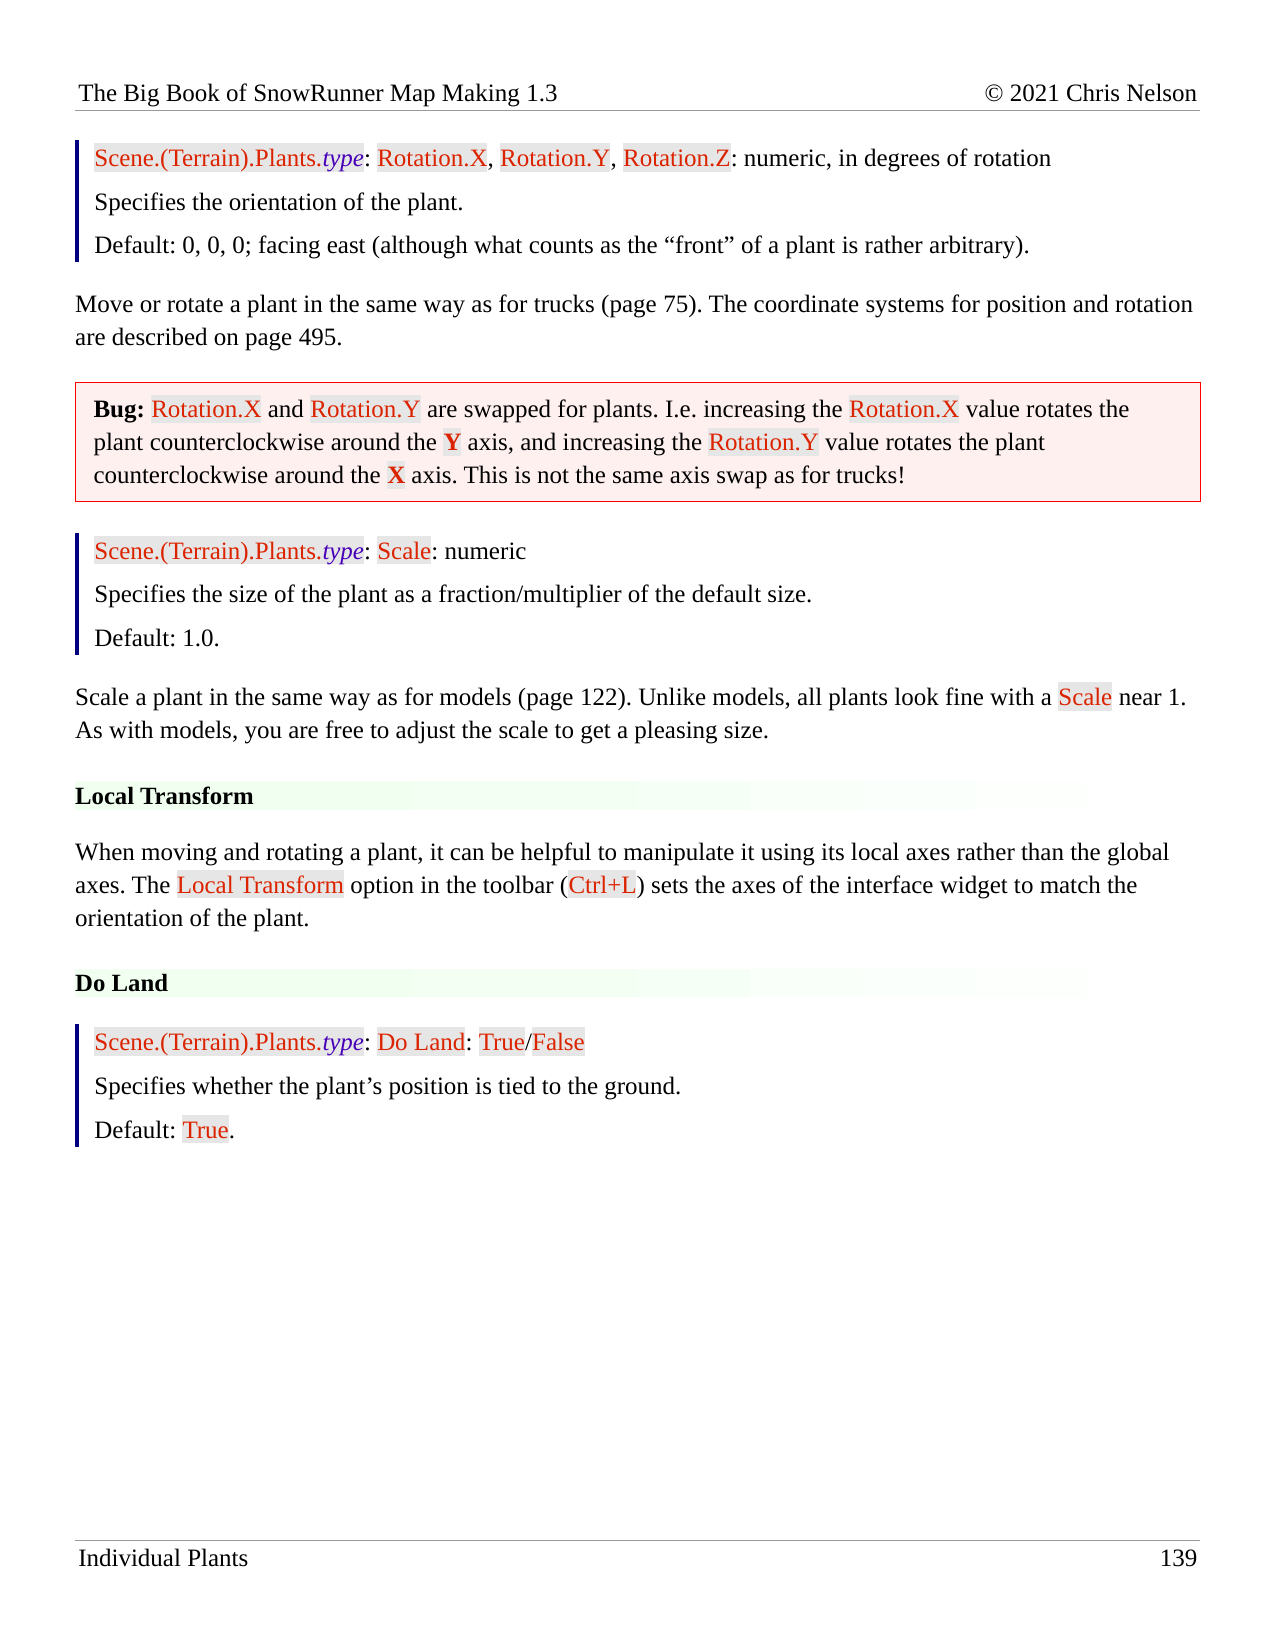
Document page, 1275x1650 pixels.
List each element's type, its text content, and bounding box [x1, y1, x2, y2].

text Default: 1.0. [79, 620, 1200, 655]
text Scale a plant in the same way as for models (page 122). Unlike models, all plants look fine with a Scale near 1. As with models, you are free to adjust the scale to get a pleasing size. [75, 682, 1200, 744]
text Scene.(Terrain).Plants.type: Scale: numeric [79, 533, 1200, 564]
text Default: 0, 0, 0; facing east (although what counts as the “front” of a plant is rather arbitrary). [79, 227, 1200, 262]
text Scene.(Terrain).Plants.type: Do Land: True/False [79, 1024, 1200, 1056]
text When moving and rotating a plant, it can be helpful to manipulate it using its local axes rather than the global axes. The Local Transform option in the toolbar (Ctrl+L) sets the axes of the interface widget to match the orientation of the plant. [75, 837, 1200, 931]
text Default: True. [79, 1112, 1200, 1147]
list Rotation.X and Rotation.Y are swapped for plants. I.e. increasing the Rotation.X value rotates the plant counterclockwise around the Y axis, and increasing the Rotation.Y value rotates the plant counterclockwise around the X axis. This is not the same axis swap as for trucks! [76, 383, 1200, 501]
subtitle Local Transform [75, 781, 1200, 810]
text Move or rotate a plant in the same way as for trucks (page 75). The coordinate systems for position and rotation are described on page 495. [75, 289, 1200, 351]
text Specifies the orientation of the plant. [79, 184, 1200, 215]
text Specifies whether the plant’s position is tied to the ground. [79, 1068, 1200, 1100]
subtitle Do Land [75, 969, 1200, 997]
text Scene.(Terrain).Plants.type: Rotation.X, Rotation.Y, Rotation.Z: numeric, in degrees of rotation [79, 140, 1200, 172]
text Specifies the size of the plant as a fraction/multiplier of the default size. [79, 577, 1200, 608]
